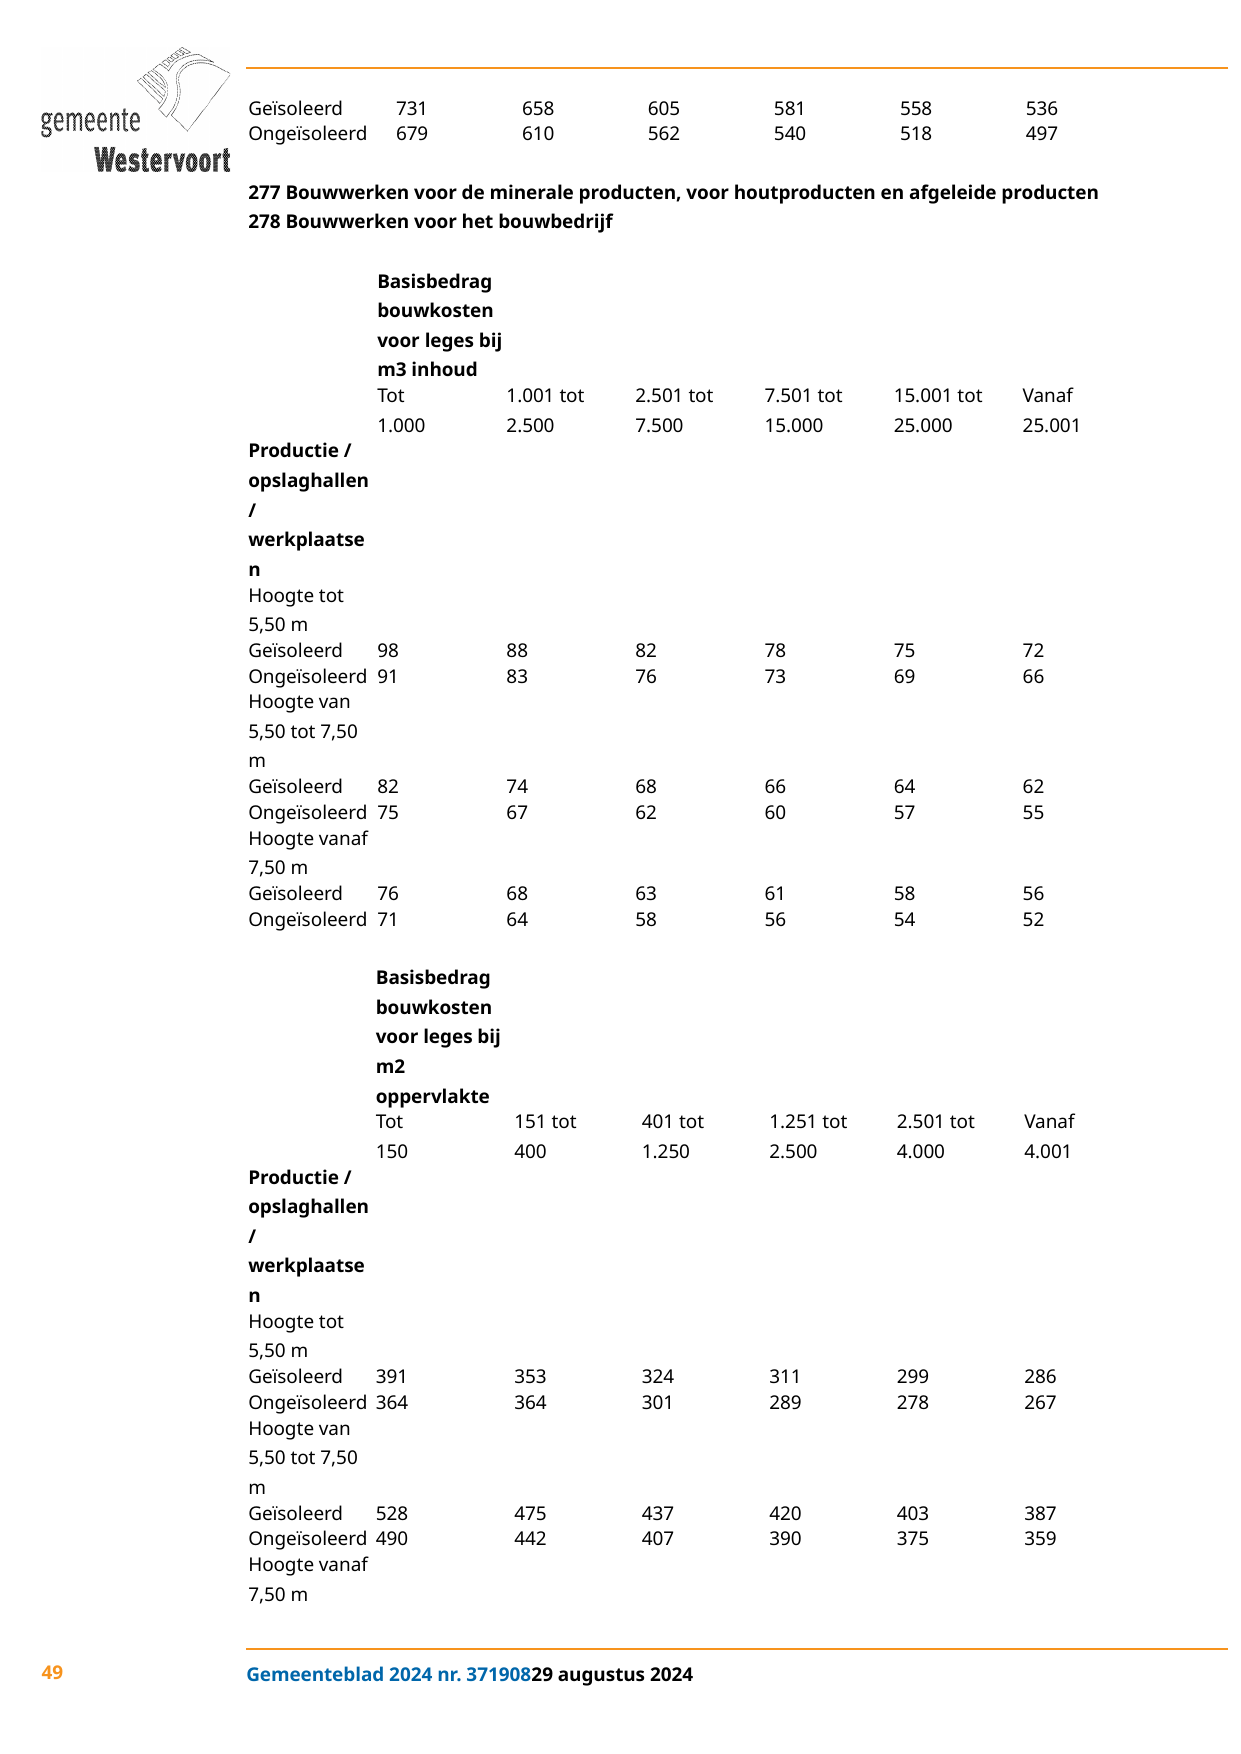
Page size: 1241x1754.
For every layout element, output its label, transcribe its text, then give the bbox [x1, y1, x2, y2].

table_cell [642, 1308, 769, 1363]
table_cell 56 [764, 906, 893, 932]
table_cell 74 [506, 774, 635, 799]
table_cell Hoogte tot 5,50 m [248, 1308, 376, 1363]
table_cell 731 [396, 95, 522, 121]
table_cell [897, 1551, 1024, 1606]
table_cell 67 [506, 799, 635, 825]
table_cell 82 [377, 774, 506, 799]
table_cell 267 [1024, 1389, 1152, 1415]
table_cell 2.501 tot 7.500 [635, 383, 764, 438]
table_cell 63 [635, 880, 764, 906]
table_cell 7.501 tot 15.000 [764, 383, 893, 438]
table_cell 76 [377, 880, 506, 906]
table_cell [1023, 582, 1152, 637]
table_cell Geïsoleerd [248, 1500, 376, 1525]
table_cell 1.251 tot 2.500 [769, 1109, 897, 1164]
table_cell 60 [764, 799, 893, 825]
table_cell [642, 1164, 769, 1308]
table_cell 91 [377, 663, 506, 688]
table_cell Vanaf 4.001 [1024, 1109, 1152, 1164]
text 278 Bouwwerken voor het bouwbedrijf [248, 209, 1152, 234]
table_cell Ongeïsoleerd [248, 906, 377, 932]
table_cell 66 [1023, 663, 1152, 688]
table_cell [894, 582, 1022, 637]
table_cell [894, 689, 1022, 773]
table_cell Ongeïsoleerd [248, 1525, 376, 1551]
table_cell [514, 1551, 642, 1606]
table_cell [376, 1415, 514, 1500]
table_cell 437 [642, 1500, 769, 1525]
table_cell [897, 1164, 1024, 1308]
table_cell 62 [1023, 774, 1152, 799]
table_cell [894, 438, 1022, 582]
table_cell 299 [897, 1363, 1024, 1389]
table_cell [514, 1308, 642, 1363]
table_cell [248, 1109, 376, 1164]
table_cell 56 [1023, 880, 1152, 906]
table_cell 679 [396, 121, 522, 146]
table_cell Geïsoleerd [248, 637, 377, 663]
table_cell 78 [764, 637, 893, 663]
table_cell Geïsoleerd [248, 95, 396, 121]
table_cell 71 [377, 906, 506, 932]
table_cell 658 [522, 95, 648, 121]
table_cell 69 [894, 663, 1022, 688]
table_cell 1.001 tot 2.500 [506, 383, 635, 438]
table_cell 324 [642, 1363, 769, 1389]
table_header [248, 268, 377, 382]
table_cell [377, 438, 506, 582]
table_cell 54 [894, 906, 1022, 932]
table_cell [506, 825, 635, 880]
table_cell 311 [769, 1363, 897, 1389]
table_cell 64 [894, 774, 1022, 799]
table_cell 52 [1023, 906, 1152, 932]
table_cell 497 [1026, 121, 1152, 146]
table_cell 540 [774, 121, 900, 146]
table_cell [506, 582, 635, 637]
text 277 Bouwwerken voor de minerale producten, voor houtproducten en afgeleide producten [248, 179, 1152, 205]
table_cell [377, 582, 506, 637]
table_cell 490 [376, 1525, 514, 1551]
table_cell [894, 825, 1022, 880]
table_cell 359 [1024, 1525, 1152, 1551]
table_cell [769, 1415, 897, 1500]
table_cell 286 [1024, 1363, 1152, 1389]
table_cell [1024, 1308, 1152, 1363]
table_cell [1024, 1164, 1152, 1308]
table_cell 64 [506, 906, 635, 932]
table_cell 76 [635, 663, 764, 688]
table_cell 73 [764, 663, 893, 688]
table_cell 420 [769, 1500, 897, 1525]
table_cell [377, 689, 506, 773]
table_cell [635, 438, 764, 582]
table_header [248, 965, 376, 1109]
table_cell Geïsoleerd [248, 774, 377, 799]
table_cell Hoogte vanaf 7,50 m [248, 1551, 376, 1606]
table_cell 558 [900, 95, 1026, 121]
table_cell 2.501 tot 4.000 [897, 1109, 1024, 1164]
table_cell 57 [894, 799, 1022, 825]
table_cell 82 [635, 637, 764, 663]
table_cell [635, 582, 764, 637]
table_cell 528 [376, 1500, 514, 1525]
table_cell Tot 1.000 [377, 383, 506, 438]
table_cell 301 [642, 1389, 769, 1415]
table_cell [769, 1308, 897, 1363]
table_cell 375 [897, 1525, 1024, 1551]
table_cell 88 [506, 637, 635, 663]
table_cell Ongeïsoleerd [248, 799, 377, 825]
table_cell 68 [506, 880, 635, 906]
table_cell 15.001 tot 25.000 [894, 383, 1022, 438]
table_header Basisbedrag bouwkosten voor leges bij m2 oppervlakte [376, 965, 514, 1109]
table_cell 62 [635, 799, 764, 825]
table_cell [1024, 1551, 1152, 1606]
table_cell [1023, 689, 1152, 773]
table_cell [514, 1164, 642, 1308]
table_cell 278 [897, 1389, 1024, 1415]
table_cell Ongeïsoleerd [248, 663, 377, 688]
table_cell 610 [522, 121, 648, 146]
table_cell [1023, 438, 1152, 582]
table_cell 364 [514, 1389, 642, 1415]
table_cell Hoogte van 5,50 tot 7,50 m [248, 1415, 376, 1500]
table_cell Geïsoleerd [248, 1363, 376, 1389]
table_cell [897, 1308, 1024, 1363]
table_cell 581 [774, 95, 900, 121]
table_cell [1023, 825, 1152, 880]
table_cell Productie / opslaghallen / werkplaatsen [248, 438, 377, 582]
table_cell 58 [894, 880, 1022, 906]
table_cell 391 [376, 1363, 514, 1389]
table_cell [514, 1415, 642, 1500]
table_cell 68 [635, 774, 764, 799]
table_cell [764, 689, 893, 773]
table_cell Tot 150 [376, 1109, 514, 1164]
table_cell [506, 438, 635, 582]
table_cell 364 [376, 1389, 514, 1415]
table_cell Hoogte van 5,50 tot 7,50 m [248, 689, 377, 773]
table_header Basisbedrag bouwkosten voor leges bij m3 inhoud [377, 268, 506, 382]
table_cell [635, 689, 764, 773]
table_cell [376, 1308, 514, 1363]
table_cell 475 [514, 1500, 642, 1525]
table_cell [764, 825, 893, 880]
table_cell 518 [900, 121, 1026, 146]
table_cell 387 [1024, 1500, 1152, 1525]
table_cell 61 [764, 880, 893, 906]
table_cell 353 [514, 1363, 642, 1389]
table_cell 401 tot 1.250 [642, 1109, 769, 1164]
table_cell Geïsoleerd [248, 880, 377, 906]
table_cell 66 [764, 774, 893, 799]
table_cell Ongeïsoleerd [248, 1389, 376, 1415]
table_cell 98 [377, 637, 506, 663]
table_cell 72 [1023, 637, 1152, 663]
table_cell [642, 1415, 769, 1500]
table_cell [769, 1551, 897, 1606]
table_cell 390 [769, 1525, 897, 1551]
table_cell 605 [648, 95, 774, 121]
table_cell 289 [769, 1389, 897, 1415]
table_cell 442 [514, 1525, 642, 1551]
table_cell [506, 689, 635, 773]
table_cell [635, 825, 764, 880]
table_cell Hoogte tot 5,50 m [248, 582, 377, 637]
table_cell [376, 1164, 514, 1308]
table_cell [1024, 1415, 1152, 1500]
table_cell [642, 1551, 769, 1606]
table_cell [897, 1415, 1024, 1500]
table_cell 536 [1026, 95, 1152, 121]
table_cell 75 [377, 799, 506, 825]
table_cell 403 [897, 1500, 1024, 1525]
table_cell Productie / opslaghallen / werkplaatsen [248, 1164, 376, 1308]
table_cell Ongeïsoleerd [248, 121, 396, 146]
table_cell Vanaf 25.001 [1023, 383, 1152, 438]
table_cell 55 [1023, 799, 1152, 825]
table_cell [377, 825, 506, 880]
table_cell 58 [635, 906, 764, 932]
table_cell Hoogte vanaf 7,50 m [248, 825, 377, 880]
table_cell [764, 438, 893, 582]
table_cell [769, 1164, 897, 1308]
table_cell [248, 383, 377, 438]
table_cell 83 [506, 663, 635, 688]
table_cell 407 [642, 1525, 769, 1551]
table_cell 151 tot 400 [514, 1109, 642, 1164]
table_cell [376, 1551, 514, 1606]
table_cell 562 [648, 121, 774, 146]
table_cell [764, 582, 893, 637]
picture [41, 47, 231, 172]
table_cell 75 [894, 637, 1022, 663]
